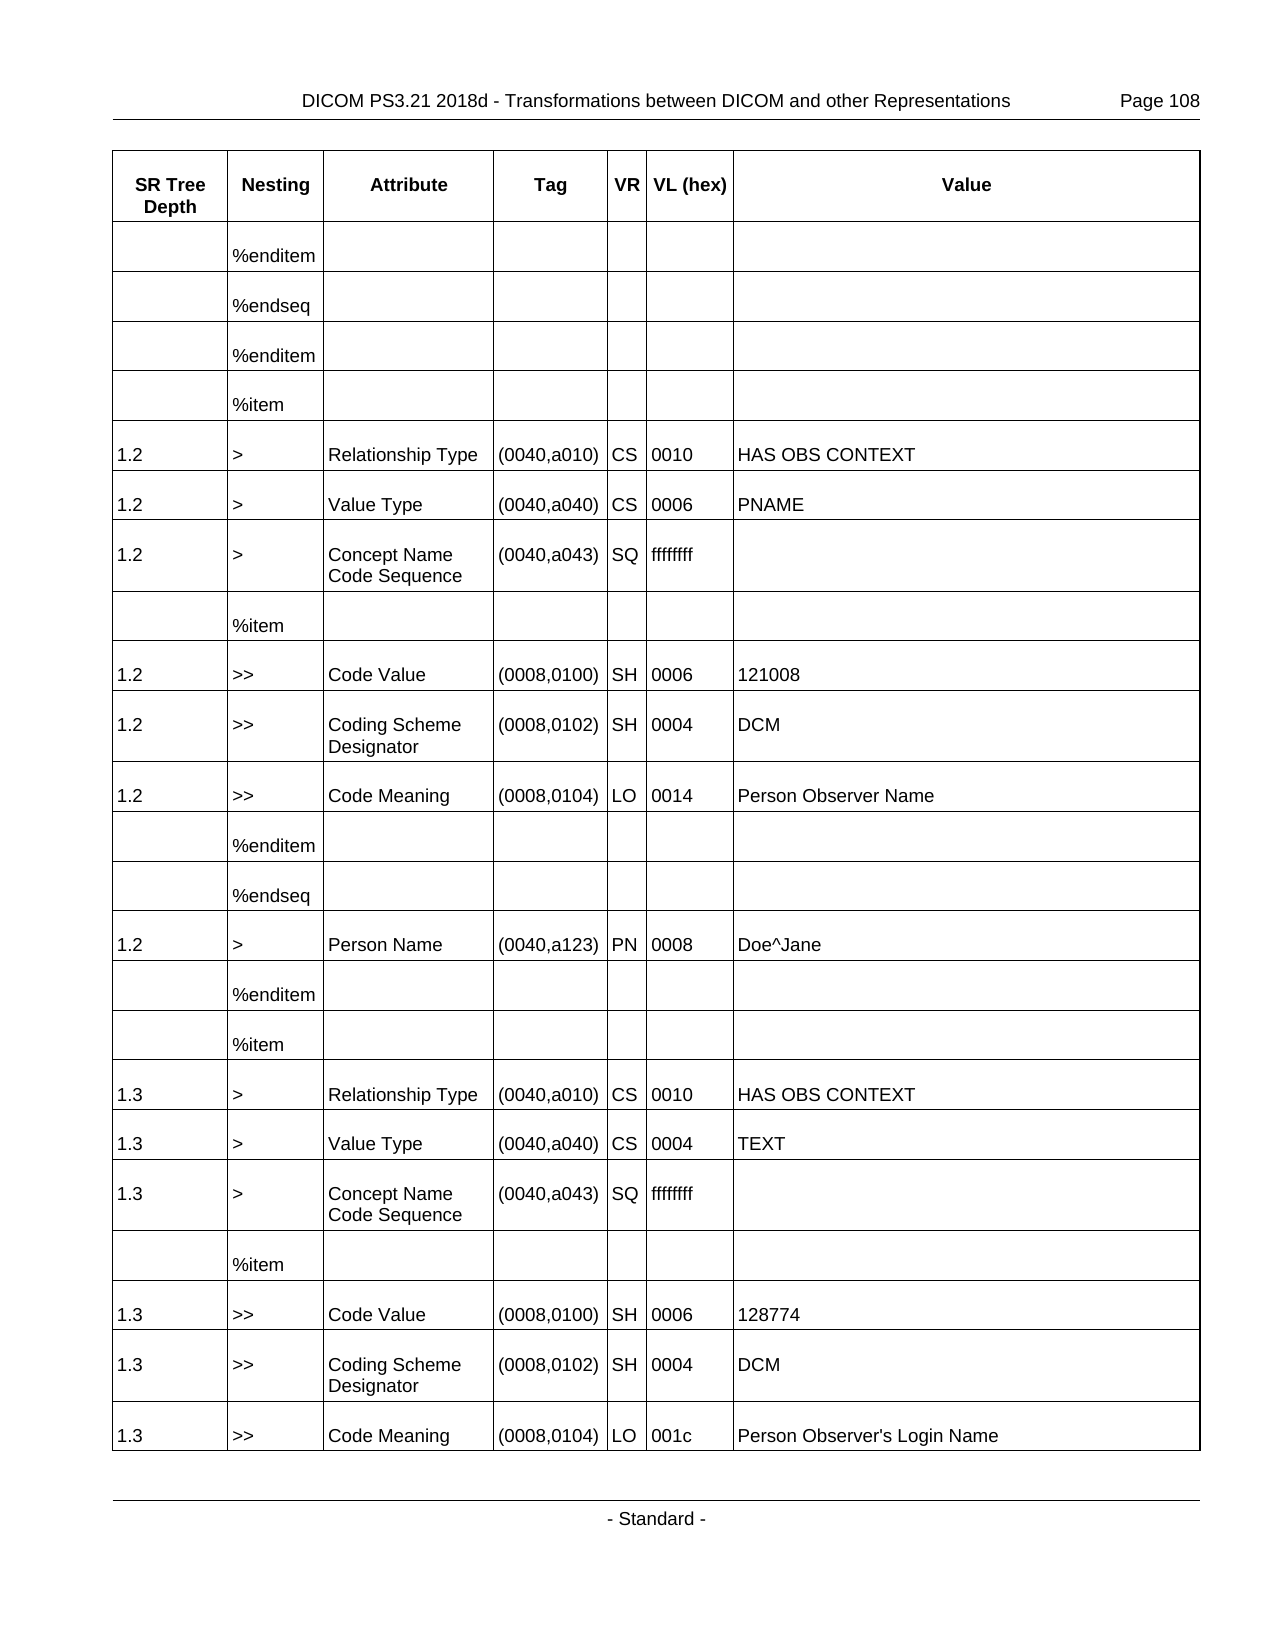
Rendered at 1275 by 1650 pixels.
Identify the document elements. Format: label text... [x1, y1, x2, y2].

table_cell >> [228, 1281, 323, 1329]
table_cell 0004 [647, 691, 733, 761]
table_cell LO [608, 762, 646, 811]
table_cell 0008 [647, 911, 733, 960]
table_cell [494, 322, 607, 370]
table_cell [113, 1231, 227, 1280]
table_cell 1.2 [113, 520, 227, 591]
table_cell [608, 862, 646, 910]
table_cell Concept Name Code Sequence [324, 520, 493, 591]
table_cell [734, 272, 1199, 321]
table_cell 1.2 [113, 911, 227, 960]
table_cell CS [608, 421, 646, 470]
table_cell 0004 [647, 1110, 733, 1159]
table_cell PNAME [734, 471, 1199, 519]
table_cell Person Name [324, 911, 493, 960]
table_cell 1.3 [113, 1402, 227, 1450]
table_cell [608, 1011, 646, 1059]
table_cell 1.3 [113, 1060, 227, 1109]
table_cell Person Observer's Login Name [734, 1402, 1199, 1450]
table_cell ffffffff [647, 520, 733, 591]
table_cell Concept Name Code Sequence [324, 1160, 493, 1230]
table_cell [494, 862, 607, 910]
table_cell Code Value [324, 1281, 493, 1329]
table_cell [647, 371, 733, 420]
table_cell [113, 371, 227, 420]
table_cell Coding Scheme Designator [324, 1330, 493, 1401]
table_cell SH [608, 641, 646, 690]
table_cell [324, 592, 493, 640]
table_cell SH [608, 691, 646, 761]
table_cell [113, 272, 227, 321]
table_cell CS [608, 1110, 646, 1159]
table_cell [734, 862, 1199, 910]
table_cell 0014 [647, 762, 733, 811]
table_header VR [608, 151, 646, 221]
table_cell [608, 371, 646, 420]
table_cell %enditem [228, 812, 323, 861]
table_cell 1.2 [113, 691, 227, 761]
table_cell [734, 961, 1199, 1010]
table_cell [734, 1160, 1199, 1230]
table_cell Code Meaning [324, 762, 493, 811]
table_cell [324, 812, 493, 861]
table_cell Relationship Type [324, 421, 493, 470]
table_cell [734, 222, 1199, 271]
table_cell >> [228, 691, 323, 761]
table_cell 0006 [647, 641, 733, 690]
table_cell [494, 272, 607, 321]
table_cell [608, 961, 646, 1010]
table_cell 1.3 [113, 1110, 227, 1159]
table_cell TEXT [734, 1110, 1199, 1159]
table_cell [113, 961, 227, 1010]
table_cell > [228, 1160, 323, 1230]
table_cell [647, 592, 733, 640]
table_cell > [228, 911, 323, 960]
table_cell 0006 [647, 471, 733, 519]
table_header Attribute [324, 151, 493, 221]
table_cell [734, 1011, 1199, 1059]
table_cell 121008 [734, 641, 1199, 690]
table_cell (0008,0100) [494, 641, 607, 690]
table_cell %enditem [228, 222, 323, 271]
table_cell Code Value [324, 641, 493, 690]
table_cell [324, 222, 493, 271]
table_cell [113, 862, 227, 910]
table_cell [324, 322, 493, 370]
table_cell [324, 371, 493, 420]
table_cell >> [228, 1330, 323, 1401]
table_cell %endseq [228, 272, 323, 321]
table_cell [113, 592, 227, 640]
table_cell [647, 1231, 733, 1280]
table_cell [494, 371, 607, 420]
table_cell %enditem [228, 322, 323, 370]
table_cell 1.3 [113, 1330, 227, 1401]
table_cell [734, 812, 1199, 861]
table_cell [113, 322, 227, 370]
table_cell (0008,0104) [494, 762, 607, 811]
table_cell %item [228, 1011, 323, 1059]
table_cell 1.2 [113, 471, 227, 519]
table_cell 1.2 [113, 762, 227, 811]
table_cell > [228, 520, 323, 591]
table_cell %endseq [228, 862, 323, 910]
table_cell CS [608, 471, 646, 519]
table_cell Doe^Jane [734, 911, 1199, 960]
table_cell 1.2 [113, 641, 227, 690]
table_cell >> [228, 1402, 323, 1450]
table_cell [608, 592, 646, 640]
table_cell SH [608, 1330, 646, 1401]
table_cell [647, 1011, 733, 1059]
table_cell 1.3 [113, 1160, 227, 1230]
table_cell [647, 322, 733, 370]
table_cell [494, 1231, 607, 1280]
table_cell (0040,a123) [494, 911, 607, 960]
table_cell [608, 812, 646, 861]
table_cell >> [228, 762, 323, 811]
table_cell [734, 1231, 1199, 1280]
table_cell [647, 222, 733, 271]
table_cell [324, 1231, 493, 1280]
table_cell (0040,a043) [494, 1160, 607, 1230]
table_cell [647, 862, 733, 910]
table_cell %item [228, 371, 323, 420]
table_cell 0004 [647, 1330, 733, 1401]
table_cell ffffffff [647, 1160, 733, 1230]
table_cell [494, 592, 607, 640]
table_cell [324, 961, 493, 1010]
table_cell > [228, 421, 323, 470]
table_cell SH [608, 1281, 646, 1329]
table_cell CS [608, 1060, 646, 1109]
table_cell (0040,a043) [494, 520, 607, 591]
table_cell 1.2 [113, 421, 227, 470]
table_cell Value Type [324, 1110, 493, 1159]
table_header Value [734, 151, 1199, 221]
table_cell 0010 [647, 1060, 733, 1109]
table_cell DCM [734, 1330, 1199, 1401]
table_cell Value Type [324, 471, 493, 519]
table_cell %item [228, 1231, 323, 1280]
table_cell LO [608, 1402, 646, 1450]
table_cell [494, 812, 607, 861]
table_cell (0008,0100) [494, 1281, 607, 1329]
table_cell Code Meaning [324, 1402, 493, 1450]
table_cell [647, 812, 733, 861]
table_cell [608, 322, 646, 370]
table_cell 001c [647, 1402, 733, 1450]
table_cell [734, 371, 1199, 420]
table_cell 128774 [734, 1281, 1199, 1329]
table_cell [608, 272, 646, 321]
table_cell [734, 520, 1199, 591]
table_cell [608, 1231, 646, 1280]
table_cell (0040,a010) [494, 421, 607, 470]
table_cell (0040,a040) [494, 471, 607, 519]
table_cell Person Observer Name [734, 762, 1199, 811]
table_cell PN [608, 911, 646, 960]
table_header SR Tree Depth [113, 151, 227, 221]
table_cell [113, 812, 227, 861]
table_cell SQ [608, 1160, 646, 1230]
table_cell [324, 272, 493, 321]
table_cell [113, 222, 227, 271]
table_cell [608, 222, 646, 271]
table_cell [324, 1011, 493, 1059]
table_header Tag [494, 151, 607, 221]
table_cell 0006 [647, 1281, 733, 1329]
table_cell Relationship Type [324, 1060, 493, 1109]
table_cell > [228, 471, 323, 519]
table_cell HAS OBS CONTEXT [734, 1060, 1199, 1109]
table_cell > [228, 1110, 323, 1159]
table_cell (0040,a010) [494, 1060, 607, 1109]
table_cell [494, 222, 607, 271]
table_cell [647, 272, 733, 321]
table_cell >> [228, 641, 323, 690]
table_cell (0040,a040) [494, 1110, 607, 1159]
table_cell [734, 592, 1199, 640]
table_header VL (hex) [647, 151, 733, 221]
table_cell %item [228, 592, 323, 640]
table_cell [113, 1011, 227, 1059]
table_cell [494, 961, 607, 1010]
table_cell 0010 [647, 421, 733, 470]
table_cell SQ [608, 520, 646, 591]
table_cell 1.3 [113, 1281, 227, 1329]
table_cell (0008,0104) [494, 1402, 607, 1450]
table_cell HAS OBS CONTEXT [734, 421, 1199, 470]
table_cell Coding Scheme Designator [324, 691, 493, 761]
table_cell %enditem [228, 961, 323, 1010]
table_header Nesting [228, 151, 323, 221]
table_cell [494, 1011, 607, 1059]
table_cell DCM [734, 691, 1199, 761]
table_cell > [228, 1060, 323, 1109]
table_cell [734, 322, 1199, 370]
table_cell (0008,0102) [494, 1330, 607, 1401]
table_cell (0008,0102) [494, 691, 607, 761]
table_cell [324, 862, 493, 910]
table_cell [647, 961, 733, 1010]
